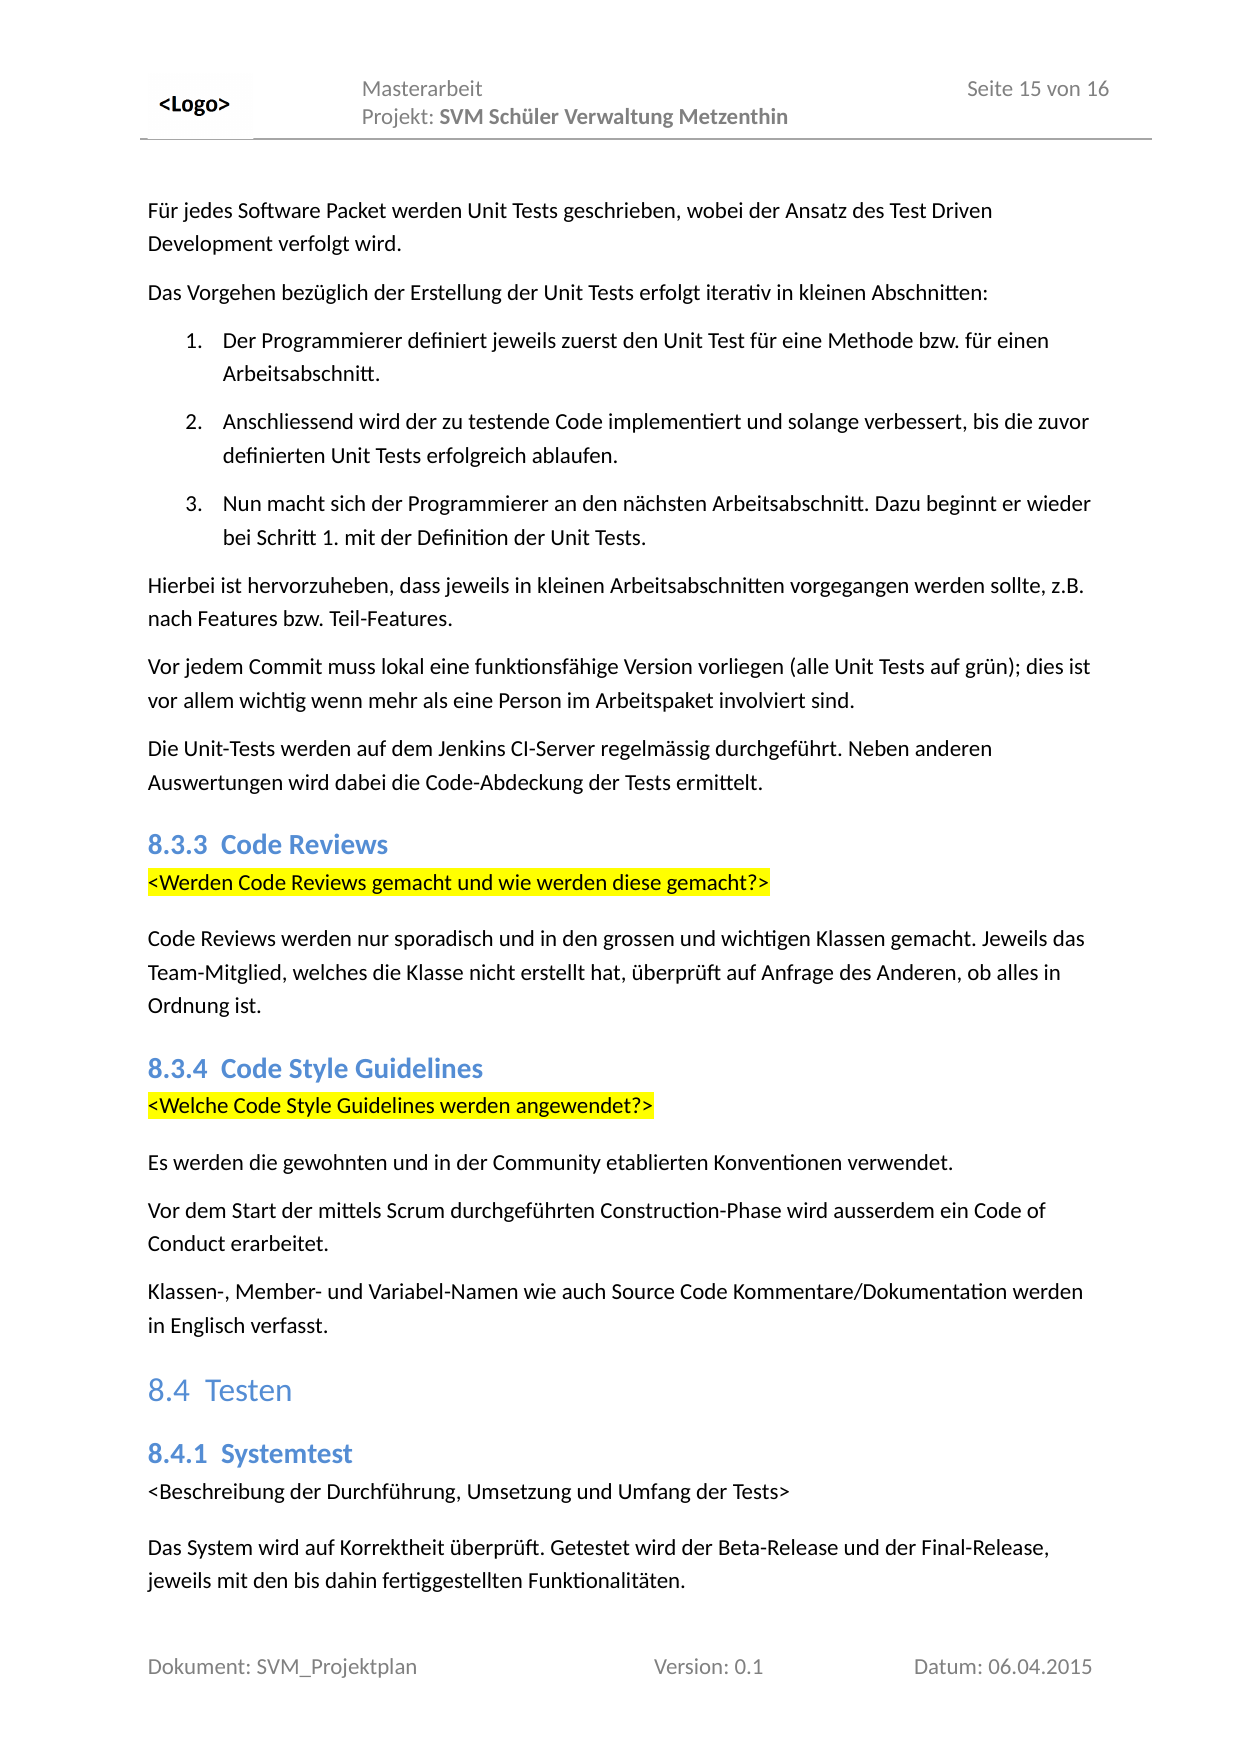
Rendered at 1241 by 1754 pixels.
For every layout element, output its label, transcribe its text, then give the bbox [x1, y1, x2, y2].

text Das System wird auf Korrektheit überprüft. Getestet wird der Beta-Release und der Final-Release, jeweils mit den bis dahin fertiggestellten Funktionalitäten. [148, 1533, 1093, 1595]
text Hierbei ist hervorzuheben, dass jeweils in kleinen Arbeitsabschnitten vorgegangen werden sollte, z.B. nach Features bzw. Teil-Features. [148, 571, 1093, 632]
picture [147, 73, 254, 139]
list Nun macht sich der Programmierer an den nächsten Arbeitsabschnitt. Dazu beginnt er wieder bei Schritt 1. mit der Definition der Unit Tests. [185, 489, 1093, 551]
text <Welche Code Style Guidelines werden angewendet?> [148, 1092, 1093, 1119]
text Für jedes Software Packet werden Unit Tests geschrieben, wobei der Ansatz des Test Driven Development verfolgt wird. [148, 196, 1093, 257]
text Die Unit-Tests werden auf dem Jenkins CI-Server regelmässig durchgeführt. Neben anderen Auswertungen wird dabei die Code-Abdeckung der Tests ermittelt. [148, 734, 1093, 796]
text Klassen-, Member- und Variabel-Namen wie auch Source Code Kommentare/Dokumentation werden in Englisch verfasst. [148, 1277, 1093, 1339]
text <Beschreibung der Durchführung, Umsetzung und Umfang der Tests> [148, 1477, 1093, 1505]
subtitle Code Reviews [148, 826, 1093, 862]
subtitle Systemtest [148, 1435, 1093, 1471]
subtitle Testen [148, 1369, 1093, 1410]
list Anschliessend wird der zu testende Code implementiert und solange verbessert, bis die zuvor definierten Unit Tests erfolgreich ablaufen. [185, 407, 1093, 469]
text <Werden Code Reviews gemacht und wie werden diese gemacht?> [148, 868, 1093, 896]
subtitle Code Style Guidelines [148, 1050, 1093, 1085]
text Vor jedem Commit muss lokal eine funktionsfähige Version vorliegen (alle Unit Tests auf grün); dies ist vor allem wichtig wenn mehr als eine Person im Arbeitspaket involviert sind. [148, 652, 1093, 714]
text Das Vorgehen bezüglich der Erstellung der Unit Tests erfolgt iterativ in kleinen Abschnitten: [148, 278, 1093, 306]
text Code Reviews werden nur sporadisch und in den grossen und wichtigen Klassen gemacht. Jeweils das Team-Mitglied, welches die Klasse nicht erstellt hat, überprüft auf Anfrage des Anderen, ob alles in Ordnung ist. [148, 924, 1093, 1019]
list Der Programmierer definiert jeweils zuerst den Unit Test für eine Methode bzw. für einen Arbeitsabschnitt. [185, 326, 1093, 387]
text Vor dem Start der mittels Scrum durchgeführten Construction-Phase wird ausserdem ein Code of Conduct erarbeitet. [148, 1196, 1093, 1257]
text Es werden die gewohnten und in der Community etablierten Konventionen verwendet. [148, 1148, 1093, 1176]
